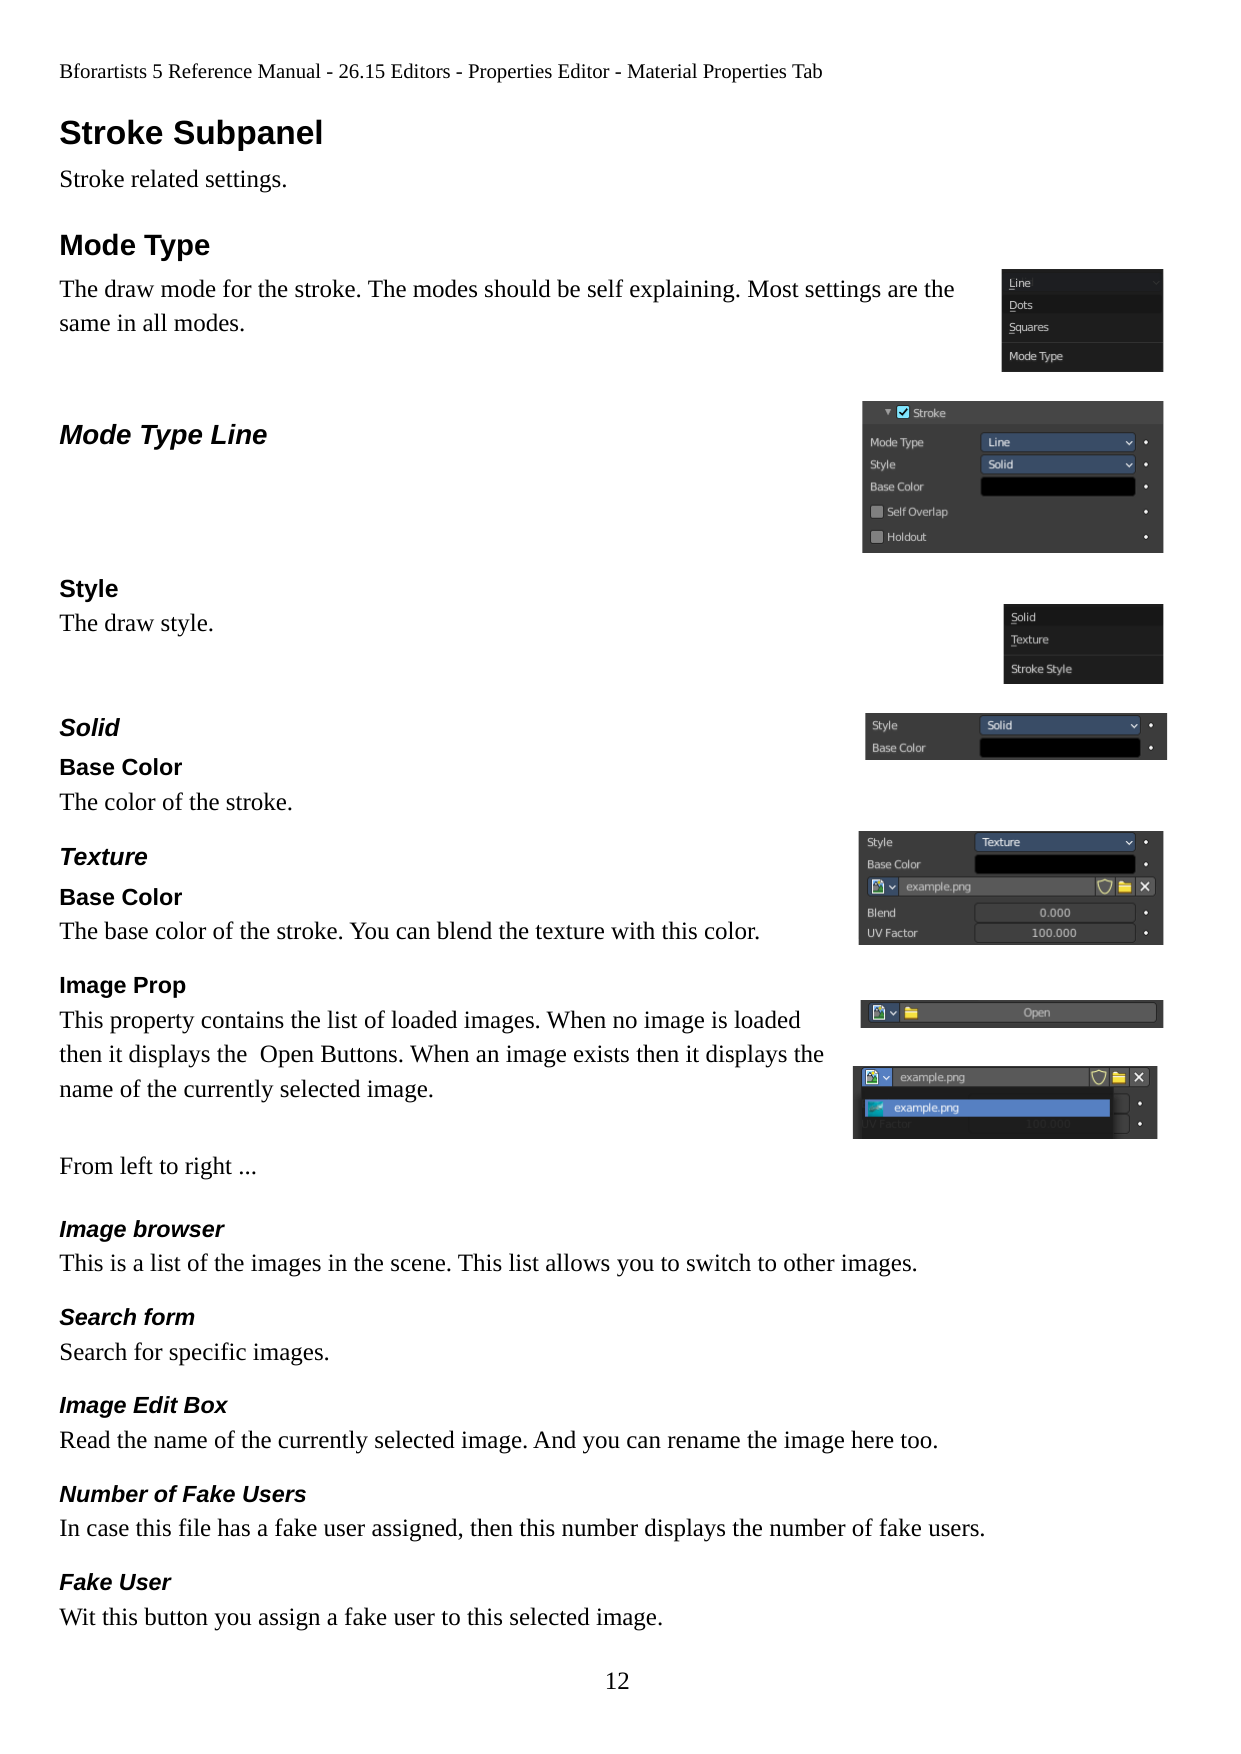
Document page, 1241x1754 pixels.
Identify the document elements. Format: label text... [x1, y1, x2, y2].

text This is a list of the images in the scene. This list allows you to switch to other images. [59, 1248, 1181, 1277]
subtitle Search form [59, 1303, 1181, 1330]
subtitle Image browser [59, 1215, 1181, 1242]
text The base color of the stroke. You can blend the texture with this color. [59, 916, 858, 945]
text In case this file has a fake user assigned, then this number displays the number of fake users. [59, 1513, 1181, 1542]
subtitle [1164, 842, 1181, 871]
picture [860, 1000, 1164, 1028]
subtitle Mode Type [59, 227, 1181, 261]
subtitle Base Color [59, 883, 858, 910]
subtitle [1168, 713, 1181, 741]
picture [1001, 269, 1164, 372]
subtitle Solid [59, 713, 865, 741]
text From left to right ... [59, 1151, 1181, 1180]
subtitle Texture [59, 842, 858, 871]
subtitle Fake User [59, 1568, 1181, 1595]
picture [862, 401, 1164, 553]
subtitle Style [59, 574, 1181, 602]
subtitle [1164, 419, 1181, 451]
picture [1003, 604, 1164, 684]
text Wit this button you assign a fake user to this selected image. [59, 1602, 1181, 1630]
text Read the name of the currently selected image. And you can rename the image here too. [59, 1425, 1181, 1454]
text This property contains the list of loaded images. When no image is loaded then it displays the Open Buttons. When an image exists then it displays the name of the currently selected image. [59, 1005, 1181, 1102]
text [1164, 608, 1181, 637]
text The color of the stroke. [59, 787, 1181, 816]
text The draw style. [59, 608, 1003, 637]
subtitle Stroke Subpanel [59, 113, 1181, 151]
text Search for specific images. [59, 1337, 1181, 1365]
picture [865, 713, 1168, 760]
text Stroke related settings. [59, 164, 1181, 192]
picture [858, 831, 1164, 945]
subtitle Number of Fake Users [59, 1480, 1181, 1507]
text The draw mode for the stroke. The modes should be self explaining. Most settings are the same in all modes. [59, 274, 1001, 337]
subtitle [1164, 883, 1181, 910]
subtitle Mode Type Line [59, 419, 862, 451]
subtitle Image Prop [59, 972, 1181, 998]
subtitle Base Color [59, 754, 1181, 781]
subtitle Image Edit Box [59, 1392, 1181, 1419]
picture [852, 1066, 1158, 1139]
